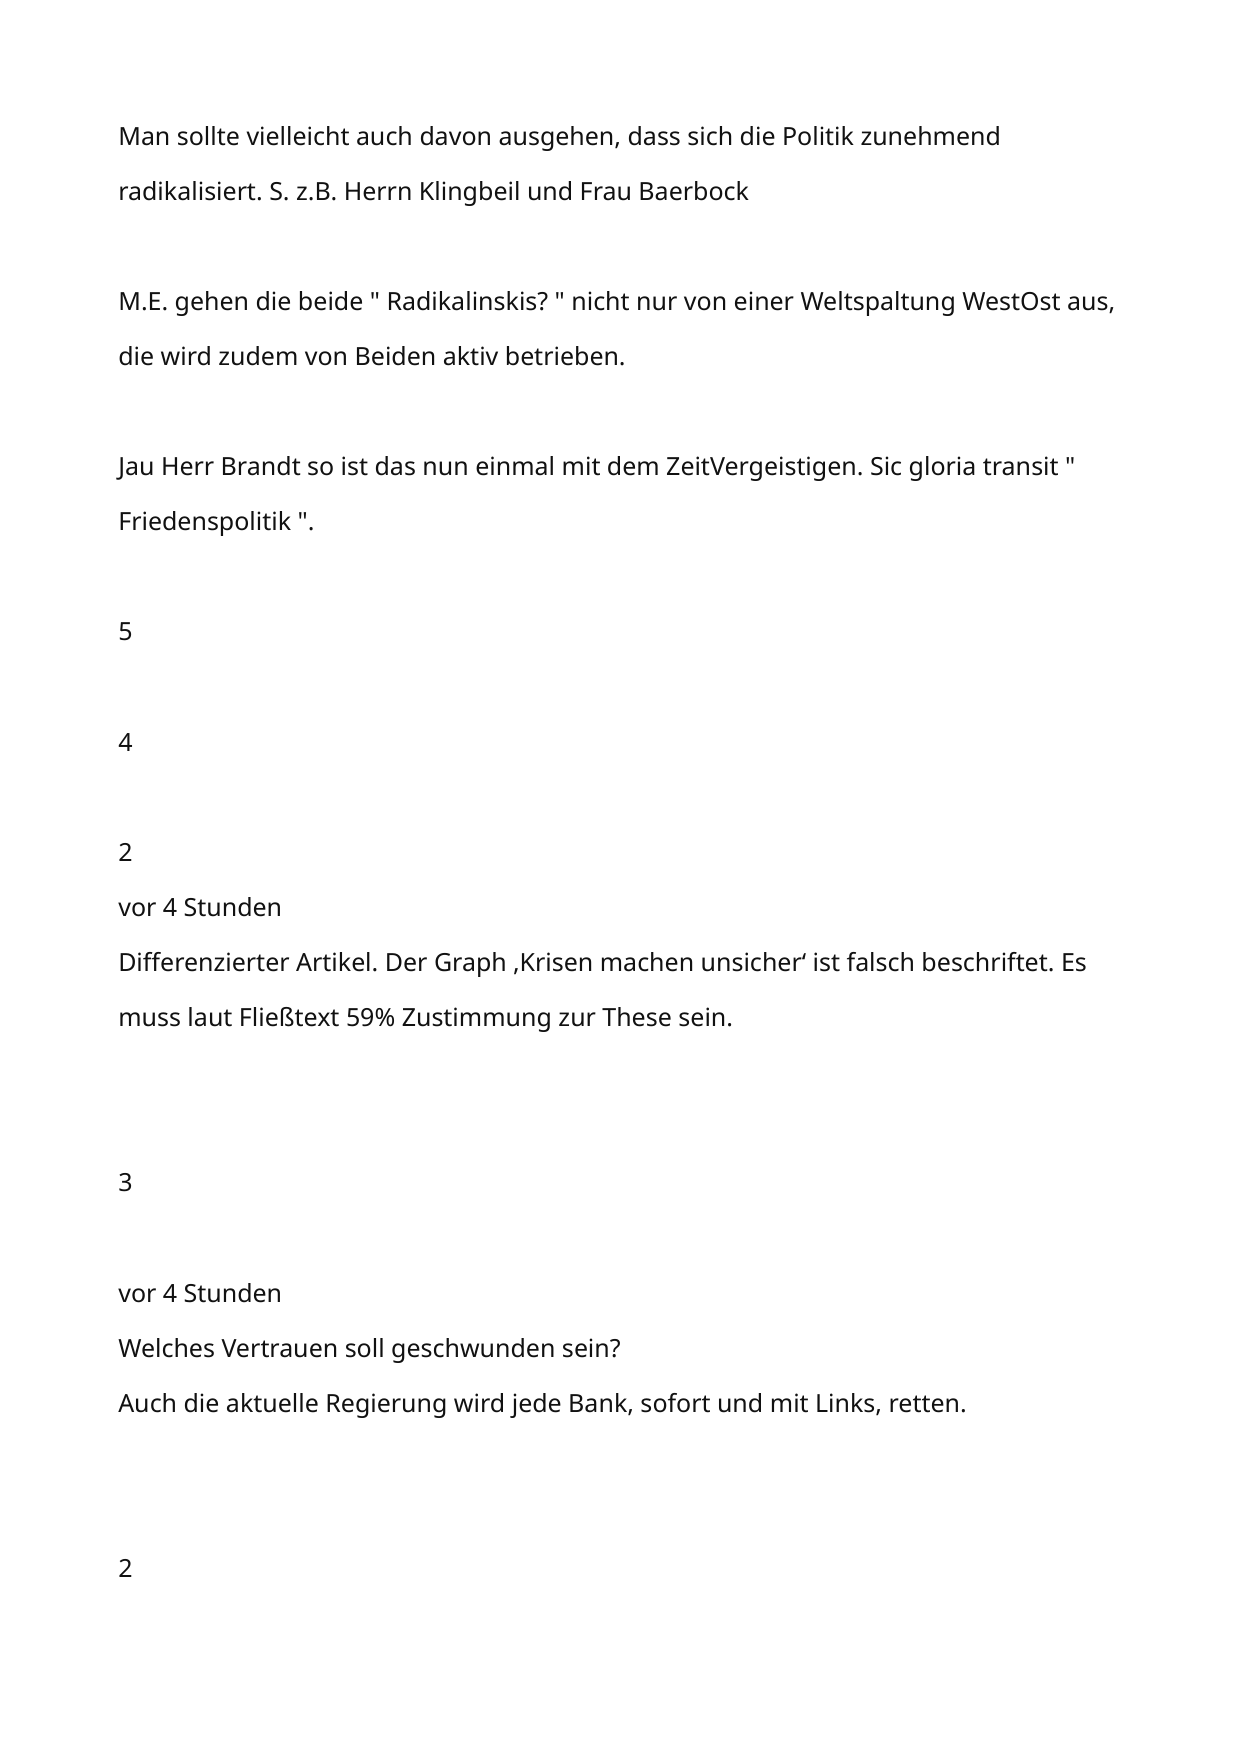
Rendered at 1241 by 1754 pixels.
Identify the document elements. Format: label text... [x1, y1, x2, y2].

text vor 4 Stunden [118, 1275, 1122, 1309]
text Differenzierter Artikel. Der Graph ‚Krisen machen unsicher‘ ist falsch beschriftet. Es muss laut Fließtext 59% Zustimmung zur These sein. [118, 945, 1122, 1034]
text Welches Vertrauen soll geschwunden sein? [118, 1330, 1122, 1364]
text 2 [118, 1551, 1122, 1585]
text 3 [118, 1165, 1122, 1199]
text vor 4 Stunden [118, 889, 1122, 924]
text Man sollte vielleicht auch davon ausgehen, dass sich die Politik zunehmend radikalisiert. S. z.B. Herrn Klingbeil und Frau Baerbock [118, 118, 1122, 207]
text 5 [118, 614, 1122, 648]
text Jau Herr Brandt so ist das nun einmal mit dem ZeitVergeistigen. Sic gloria transit " Friedenspolitik ". [118, 449, 1122, 538]
text Auch die aktuelle Regierung wird jede Bank, sofort und mit Links, retten. [118, 1386, 1122, 1419]
text 4 [118, 724, 1122, 758]
text 2 [118, 834, 1122, 868]
text M.E. gehen die beide " Radikalinskis? " nicht nur von einer Weltspaltung WestOst aus, die wird zudem von Beiden aktiv betrieben. [118, 283, 1122, 373]
